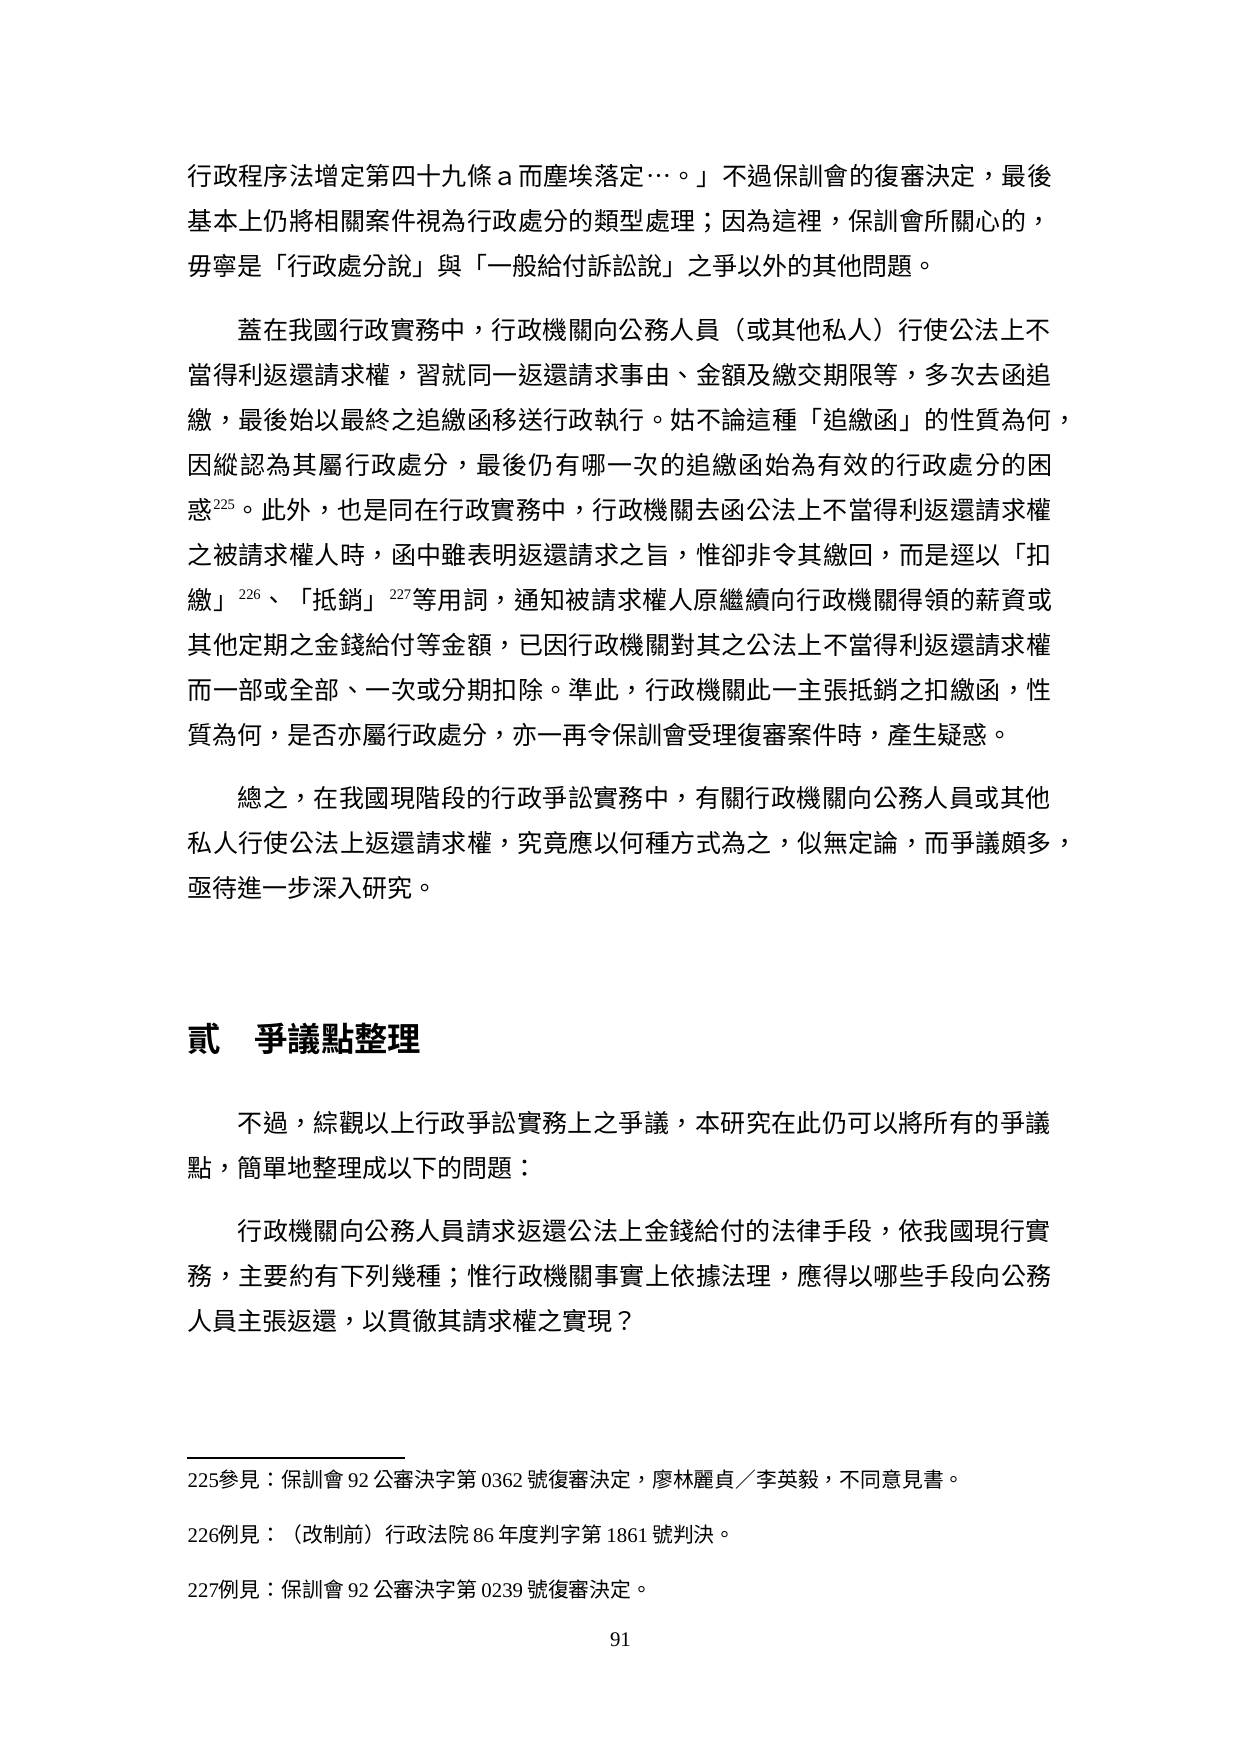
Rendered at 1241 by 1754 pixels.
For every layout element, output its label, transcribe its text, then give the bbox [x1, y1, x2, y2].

text 行政機關向公務人員請求返還公法上金錢給付的法律手段，依我國現行實務，主要約有下列幾種；惟行政機關事實上依據法理，應得以哪些手段向公務人員主張返還，以貫徹其請求權之實現？ [187, 1205, 1053, 1332]
text 蓋在我國行政實務中，行政機關向公務人員（或其他私人）行使公法上不當得利返還請求權，習就同一返還請求事由、金額及繳交期限等，多次去函追繳，最後始以最終之追繳函移送行政執行。姑不論這種「追繳函」的性質為何，因縱認為其屬行政處分，最後仍有哪一次的追繳函始為有效的行政處分的困惑。此外，也是同在行政實務中，行政機關去函公法上不當得利返還請求權之被請求權人時，函中雖表明返還請求之旨，惟卻非令其繳回，而是逕以「扣繳」、「抵銷」等用詞，通知被請求權人原繼續向行政機關得領的薪資或其他定期之金錢給付等金額，已因行政機關對其之公法上不當得利返還請求權而一部或全部、一次或分期扣除。準此，行政機關此一主張抵銷之扣繳函，性質為何，是否亦屬行政處分，亦一再令保訓會受理復審案件時，產生疑惑。 [187, 303, 1053, 746]
text 不過，綜觀以上行政爭訟實務上之爭議，本研究在此仍可以將所有的爭議點，簡單地整理成以下的問題： [187, 1096, 1053, 1179]
text 參見：保訓會92公審決字第0362號復審決定，廖林麗貞／李英毅，不同意見書。 [187, 1464, 1053, 1494]
text 貳 爭議點整理 [187, 993, 1053, 1068]
text 例見：（改制前）行政法院86年度判字第1861號判決。 [187, 1519, 1053, 1549]
text 例見：保訓會92公審決字第0239號復審決定。 [187, 1574, 1053, 1604]
text 總之，在我國現階段的行政爭訟實務中，有關行政機關向公務人員或其他私人行使公法上返還請求權，究竟應以何種方式為之，似無定論，而爭議頗多，亟待進一步深入研究。 [187, 772, 1053, 899]
text 行政程序法增定第四十九條ａ而塵埃落定…。」不過保訓會的復審決定，最後基本上仍將相關案件視為行政處分的類型處理；因為這裡，保訓會所關心的，毋寧是「行政處分說」與「一般給付訴訟說」之爭以外的其他問題。 [187, 150, 1053, 277]
